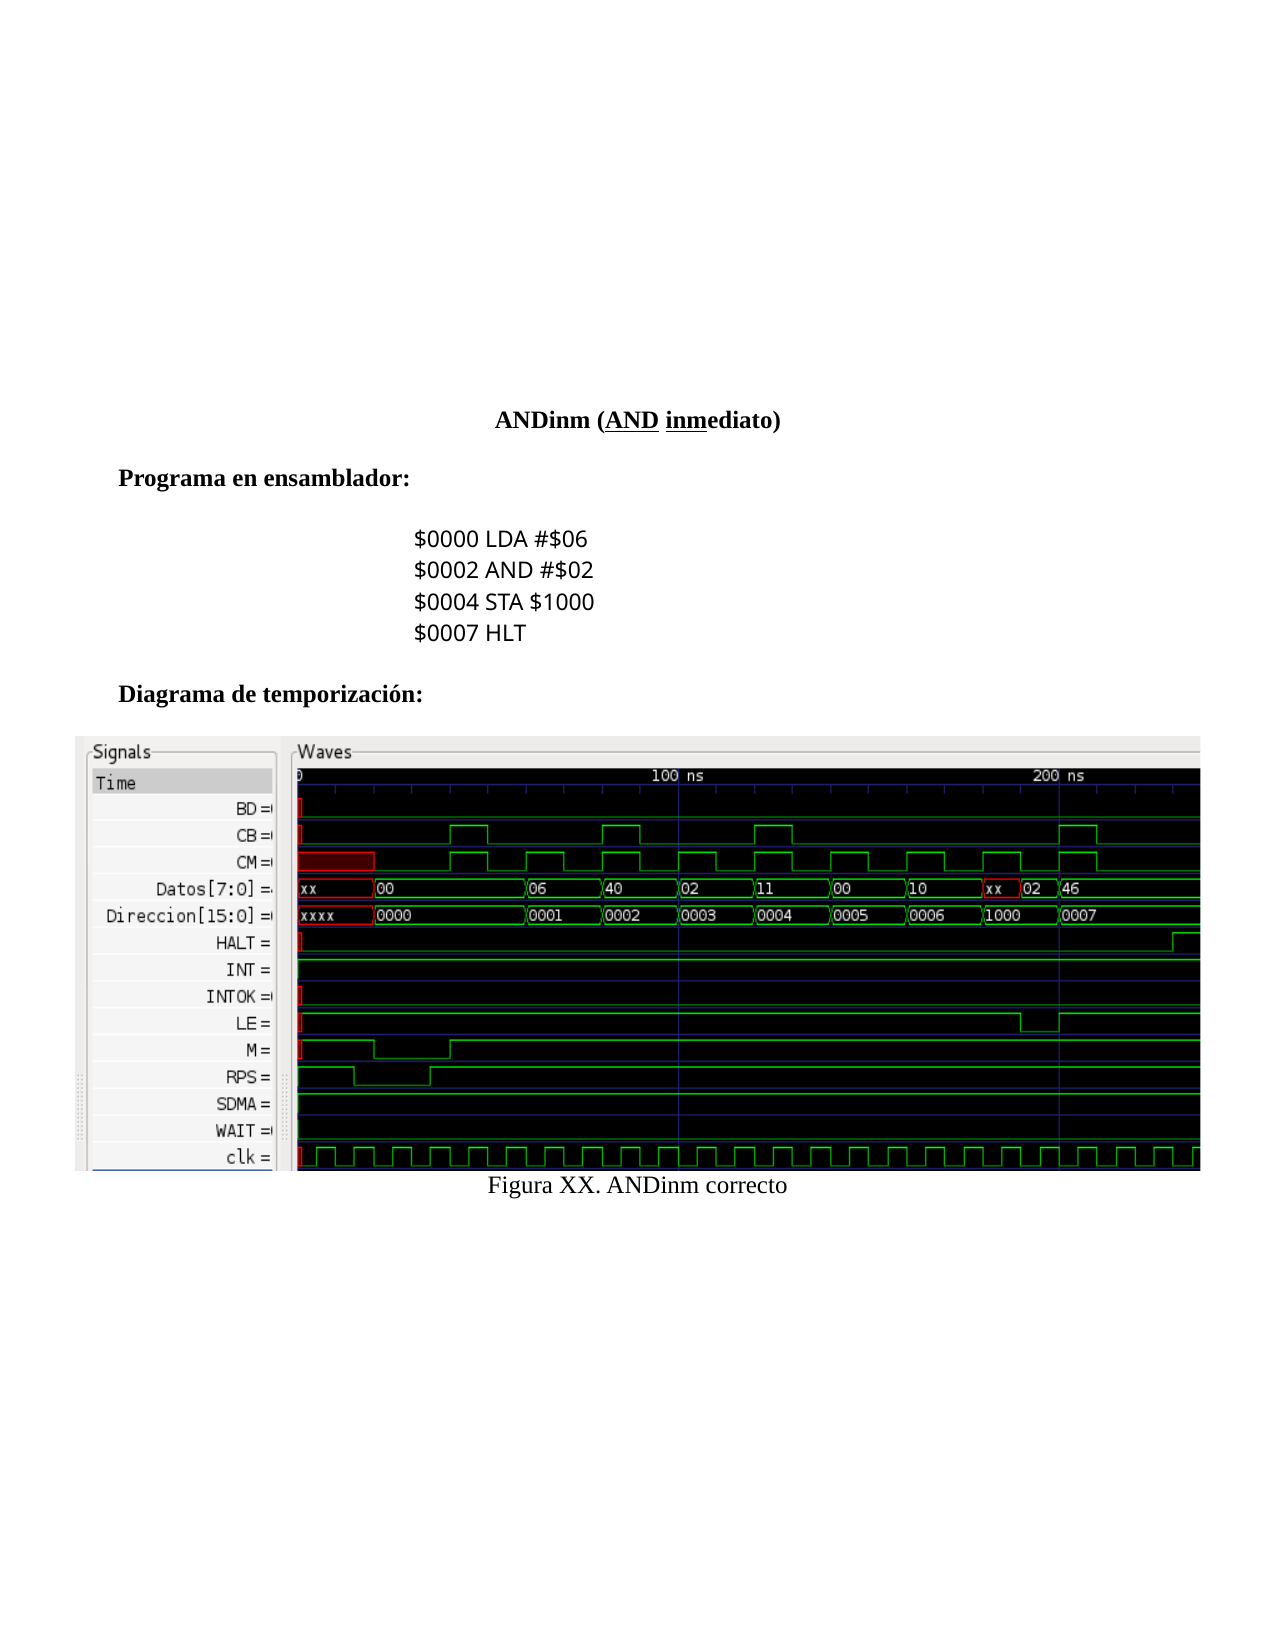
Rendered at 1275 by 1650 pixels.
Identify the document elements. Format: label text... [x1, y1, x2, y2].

text $0004 STA $1000 [118, 586, 1157, 617]
text ANDinm (AND inmediato) [118, 406, 1157, 434]
text Programa en ensamblador: [118, 463, 1157, 492]
picture [74, 736, 1201, 1171]
text Diagrama de temporización: [118, 679, 1157, 708]
text $0007 HLT [118, 617, 1157, 648]
text Figura XX. ANDinm correcto [118, 1171, 1157, 1199]
text $0000 LDA #$06 [118, 523, 1157, 554]
text $0002 AND #$02 [118, 554, 1157, 586]
